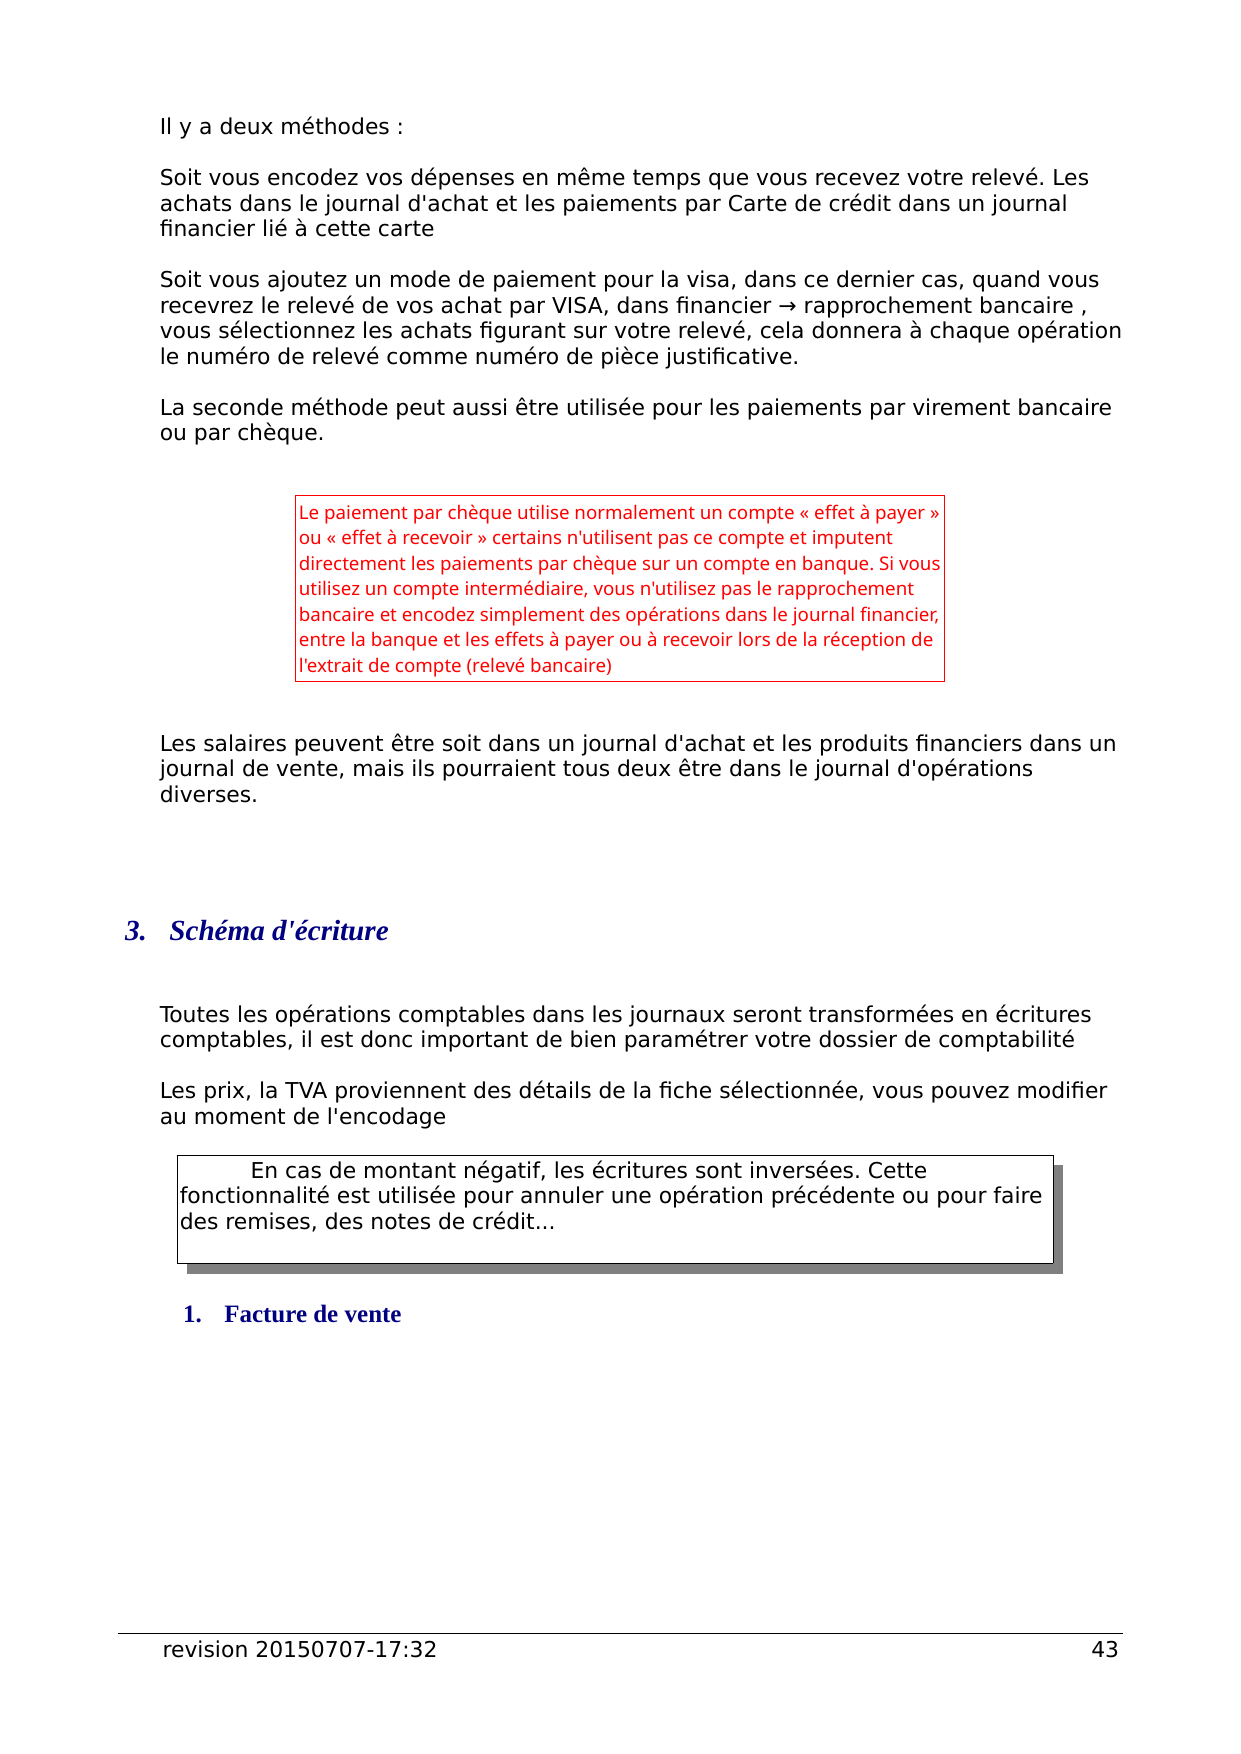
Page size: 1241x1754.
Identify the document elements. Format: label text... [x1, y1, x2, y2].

text Les prix, la TVA proviennent des détails de la fiche sélectionnée, vous pouvez modifier au moment de l'encodage [159, 1078, 1123, 1129]
subtitle Facture de vente [177, 1299, 1123, 1328]
text Toutes les opérations comptables dans les journaux seront transformées en écritures comptables, il est donc important de bien paramétrer votre dossier de comptabilité [159, 1002, 1123, 1053]
text Les salaires peuvent être soit dans un journal d'achat et les produits financiers dans un journal de vente, mais ils pourraient tous deux être dans le journal d'opérations diverses. [159, 731, 1123, 807]
text Soit vous ajoutez un mode de paiement pour la visa, dans ce dernier cas, quand vous recevrez le relevé de vos achat par VISA, dans financier → rapprochement bancaire , vous sélectionnez les achats figurant sur votre relevé, cela donnera à chaque opération le numéro de relevé comme numéro de pièce justificative. [159, 267, 1123, 369]
subtitle Schéma d'écriture [117, 913, 1123, 947]
text Soit vous encodez vos dépenses en même temps que vous recevez votre relevé. Les achats dans le journal d'achat et les paiements par Carte de crédit dans un journal financier lié à cette carte [159, 165, 1123, 242]
text Le paiement par chèque utilise normalement un compte « effet à payer » ou « effet à recevoir » certains n'utilisent pas ce compte et imputent directement les paiements par chèque sur un compte en banque. Si vous utilisez un compte intermédiaire, vous n'utilisez pas le rapprochement bancaire et encodez simplement des opérations dans le journal financier, entre la banque et les effets à payer ou à recevoir lors de la réception de l'extrait de compte (relevé bancaire) [296, 496, 944, 681]
text Il y a deux méthodes : [159, 114, 1123, 139]
text La seconde méthode peut aussi être utilisée pour les paiements par virement bancaire ou par chèque. [159, 395, 1123, 446]
text En cas de montant négatif, les écritures sont inversées. Cette fonctionnalité est utilisée pour annuler une opération précédente ou pour faire des remises, des notes de crédit... [178, 1156, 1053, 1234]
